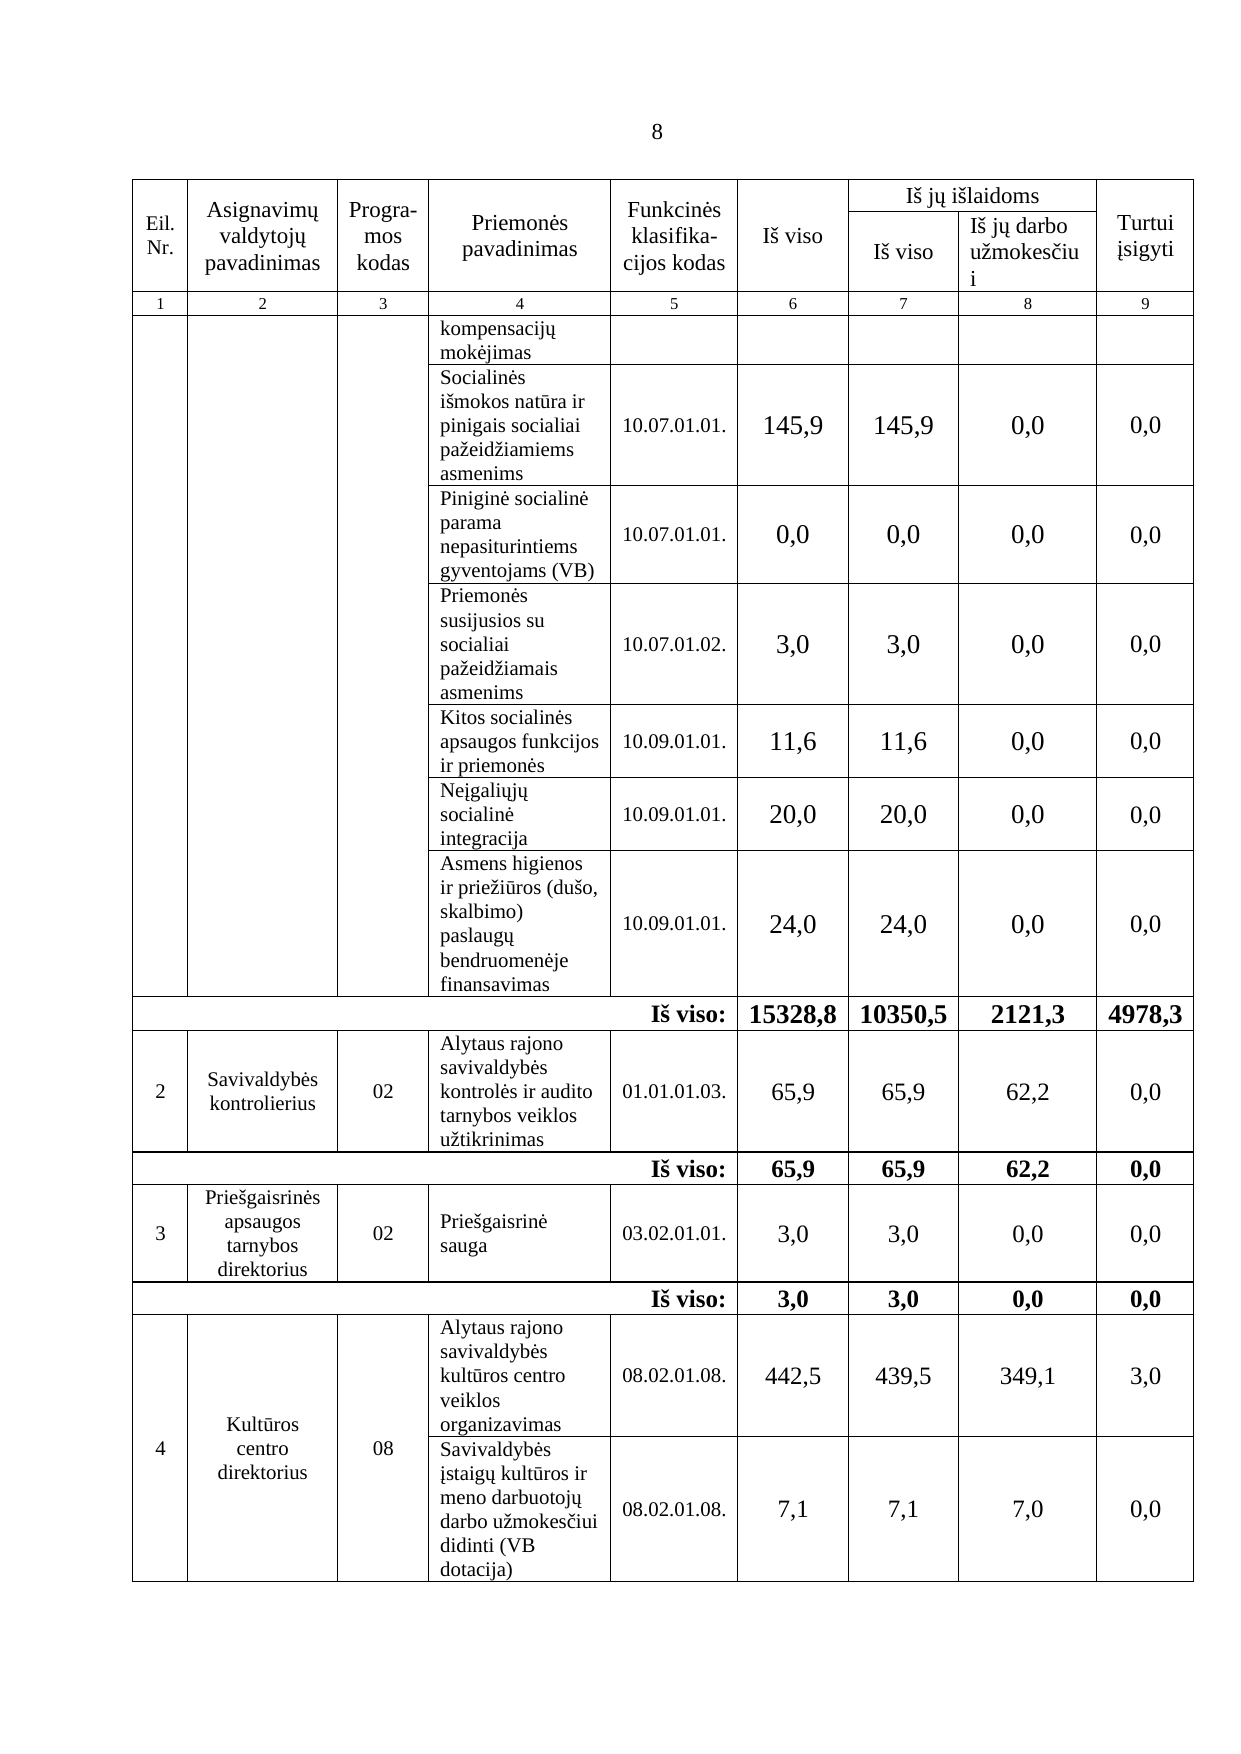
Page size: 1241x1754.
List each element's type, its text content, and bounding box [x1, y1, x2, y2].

table_cell 0,0 [1097, 705, 1193, 777]
table_cell 0,0 [1097, 851, 1193, 996]
table_cell 20,0 [738, 778, 848, 850]
table_cell 2 [133, 1031, 187, 1151]
table_header Priemonės pavadinimas [429, 180, 610, 291]
table_cell Alytaus rajono savivaldybės kultūros centro veiklos organizavimas [429, 1315, 610, 1436]
table_cell 3 [133, 1185, 187, 1281]
table_header Iš viso [738, 180, 848, 291]
table_cell 7,1 [849, 1437, 958, 1581]
table_cell Piniginė socialinė parama nepasiturintiems gyventojams (VB) [429, 486, 610, 582]
table_cell 0,0 [1097, 584, 1193, 704]
table_cell 62,2 [959, 1031, 1096, 1151]
table_cell [188, 316, 337, 996]
table_cell 24,0 [849, 851, 958, 996]
table_cell 10.09.01.01. [611, 778, 737, 850]
table_header Eil. Nr. [133, 180, 187, 291]
table_cell 3,0 [849, 584, 958, 704]
table_cell Kultūros centro direktorius [188, 1315, 337, 1581]
table_cell 15328,8 [738, 997, 848, 1030]
table_cell Iš viso [849, 212, 958, 291]
table_cell 0,0 [1097, 486, 1193, 582]
table_cell [1097, 316, 1193, 364]
table_cell 3,0 [738, 1283, 848, 1314]
table_cell 7,1 [738, 1437, 848, 1581]
table_cell [611, 316, 737, 364]
table_header Funkcinės klasifika-cijos kodas [611, 180, 737, 291]
table_cell 349,1 [959, 1315, 1096, 1436]
table_cell Iš viso: [133, 1283, 737, 1314]
table_cell 10350,5 [849, 997, 958, 1030]
table_cell 1 [133, 292, 187, 314]
table_cell 145,9 [849, 365, 958, 485]
table_cell 08 [338, 1315, 428, 1581]
table_cell 10.09.01.01. [611, 705, 737, 777]
table_cell 0,0 [959, 778, 1096, 850]
table_cell 0,0 [959, 486, 1096, 582]
table_cell 4978,3 [1097, 997, 1193, 1030]
table_cell 11,6 [849, 705, 958, 777]
table_cell 0,0 [1097, 1185, 1193, 1281]
table_cell 01.01.01.03. [611, 1031, 737, 1151]
table_cell 9 [1097, 292, 1193, 314]
table_cell 2121,3 [959, 997, 1096, 1030]
table_cell Iš viso: [133, 1153, 737, 1184]
table_cell 7,0 [959, 1437, 1096, 1581]
table_cell 0,0 [1097, 1437, 1193, 1581]
table_cell 0,0 [738, 486, 848, 582]
table_cell Savivaldybės kontrolierius [188, 1031, 337, 1151]
table_cell 03.02.01.01. [611, 1185, 737, 1281]
table_cell 0,0 [1097, 1153, 1193, 1184]
table_cell 0,0 [959, 705, 1096, 777]
table_cell Socialinės išmokos natūra ir pinigais socialiai pažeidžiamiems asmenims [429, 365, 610, 485]
table_cell 10.07.01.01. [611, 486, 737, 582]
table_cell 8 [959, 292, 1096, 314]
table_cell 3,0 [849, 1283, 958, 1314]
table_cell Alytaus rajono savivaldybės kontrolės ir audito tarnybos veiklos užtikrinimas [429, 1031, 610, 1151]
table_cell 10.07.01.02. [611, 584, 737, 704]
table_cell [738, 316, 848, 364]
table_cell 3,0 [738, 1185, 848, 1281]
table_cell Neįgaliųjų socialinė integracija [429, 778, 610, 850]
table_cell 439,5 [849, 1315, 958, 1436]
table_cell 65,9 [738, 1031, 848, 1151]
table_cell 0,0 [849, 486, 958, 582]
table_cell 20,0 [849, 778, 958, 850]
table_header Turtui įsigyti [1097, 180, 1193, 291]
table_cell 3,0 [1097, 1315, 1193, 1436]
table_cell [338, 316, 428, 996]
table_header Iš jų išlaidoms [849, 180, 1096, 211]
table_cell 0,0 [959, 1185, 1096, 1281]
table_cell 10.09.01.01. [611, 851, 737, 996]
table_cell 08.02.01.08. [611, 1315, 737, 1436]
table_cell kompensacijų mokėjimas [429, 316, 610, 364]
table_cell 08.02.01.08. [611, 1437, 737, 1581]
table_cell 3 [338, 292, 428, 314]
table_cell 5 [611, 292, 737, 314]
table_cell 0,0 [959, 1283, 1096, 1314]
table_cell 2 [188, 292, 337, 314]
table_cell Priemonės susijusios su socialiai pažeidžiamais asmenims [429, 584, 610, 704]
table_cell 65,9 [849, 1153, 958, 1184]
table_cell 65,9 [738, 1153, 848, 1184]
table_cell [849, 316, 958, 364]
table_cell 0,0 [1097, 1283, 1193, 1314]
table_cell Priešgaisrinės apsaugos tarnybos direktorius [188, 1185, 337, 1281]
table_cell Iš viso: [133, 997, 737, 1030]
table_cell 65,9 [849, 1031, 958, 1151]
table_cell 4 [133, 1315, 187, 1581]
table_header Progra-mos kodas [338, 180, 428, 291]
table_cell Savivaldybės įstaigų kultūros ir meno darbuotojų darbo užmokesčiui didinti (VB dotacija) [429, 1437, 610, 1581]
table_cell 11,6 [738, 705, 848, 777]
table_cell 0,0 [1097, 1031, 1193, 1151]
table_cell 24,0 [738, 851, 848, 996]
table_cell 02 [338, 1185, 428, 1281]
table_cell 3,0 [849, 1185, 958, 1281]
table_header Asignavimų valdytojų pavadinimas [188, 180, 337, 291]
table_cell Kitos socialinės apsaugos funkcijos ir priemonės [429, 705, 610, 777]
table_cell 442,5 [738, 1315, 848, 1436]
table_cell 10.07.01.01. [611, 365, 737, 485]
table_cell 02 [338, 1031, 428, 1151]
table_cell 0,0 [959, 584, 1096, 704]
table_cell [959, 316, 1096, 364]
table_cell 0,0 [1097, 365, 1193, 485]
table_cell 7 [849, 292, 958, 314]
table_cell 4 [429, 292, 610, 314]
table_cell 145,9 [738, 365, 848, 485]
table_cell 62,2 [959, 1153, 1096, 1184]
table_cell Iš jų darbo užmokesčiui [959, 212, 1096, 291]
table_cell 0,0 [959, 851, 1096, 996]
table_cell 3,0 [738, 584, 848, 704]
table_cell Priešgaisrinė sauga [429, 1185, 610, 1281]
table_cell 0,0 [959, 365, 1096, 485]
table_cell 6 [738, 292, 848, 314]
table_cell 0,0 [1097, 778, 1193, 850]
table_cell Asmens higienos ir priežiūros (dušo, skalbimo) paslaugų bendruomenėje finansavimas [429, 851, 610, 996]
table_cell [133, 316, 187, 996]
